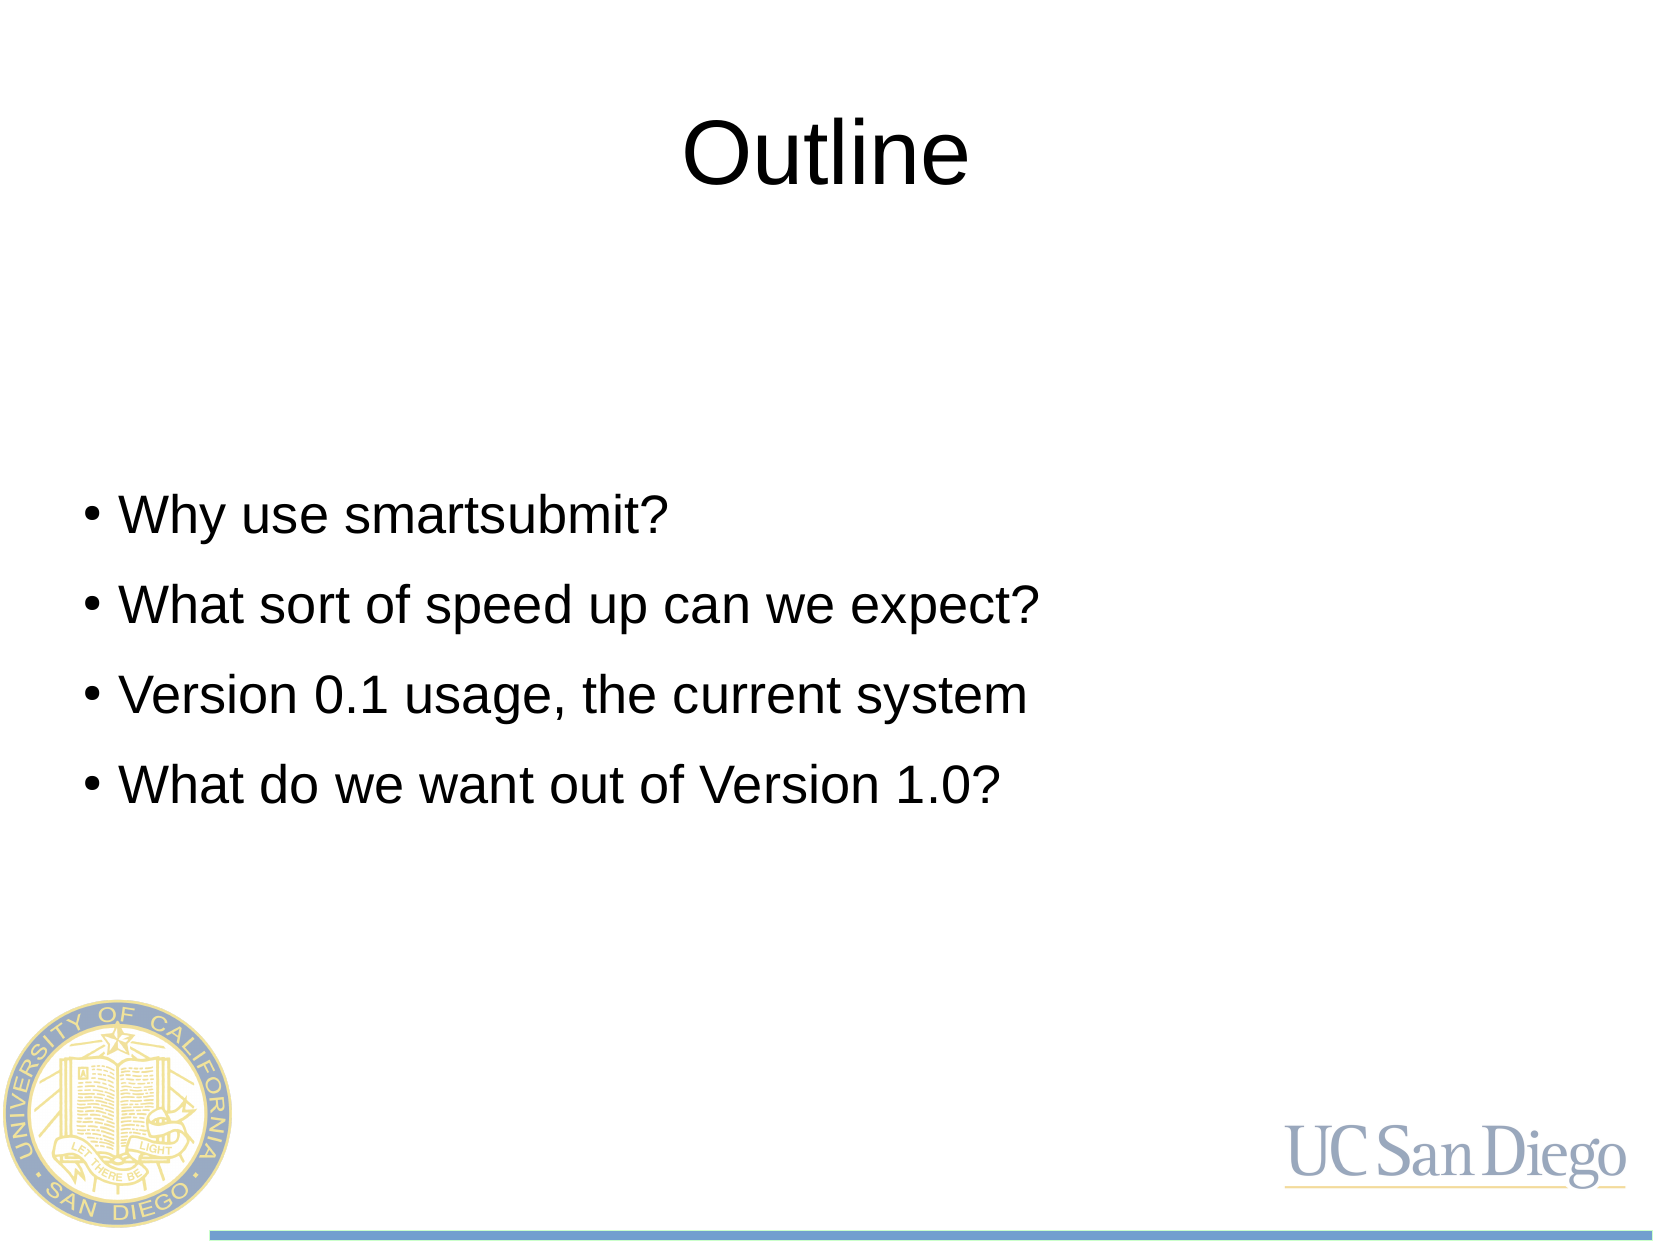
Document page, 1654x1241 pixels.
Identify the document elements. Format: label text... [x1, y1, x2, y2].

picture [0, 995, 234, 1231]
title Outline [82, 49, 1571, 257]
text_box [209, 1230, 1653, 1241]
subtitle Why use smartsubmit? What sort of speed up can we expect? Version 0.1 usage, the current system What do we want out of Version 1.0? [82, 290, 1571, 1010]
picture [1253, 1089, 1653, 1230]
